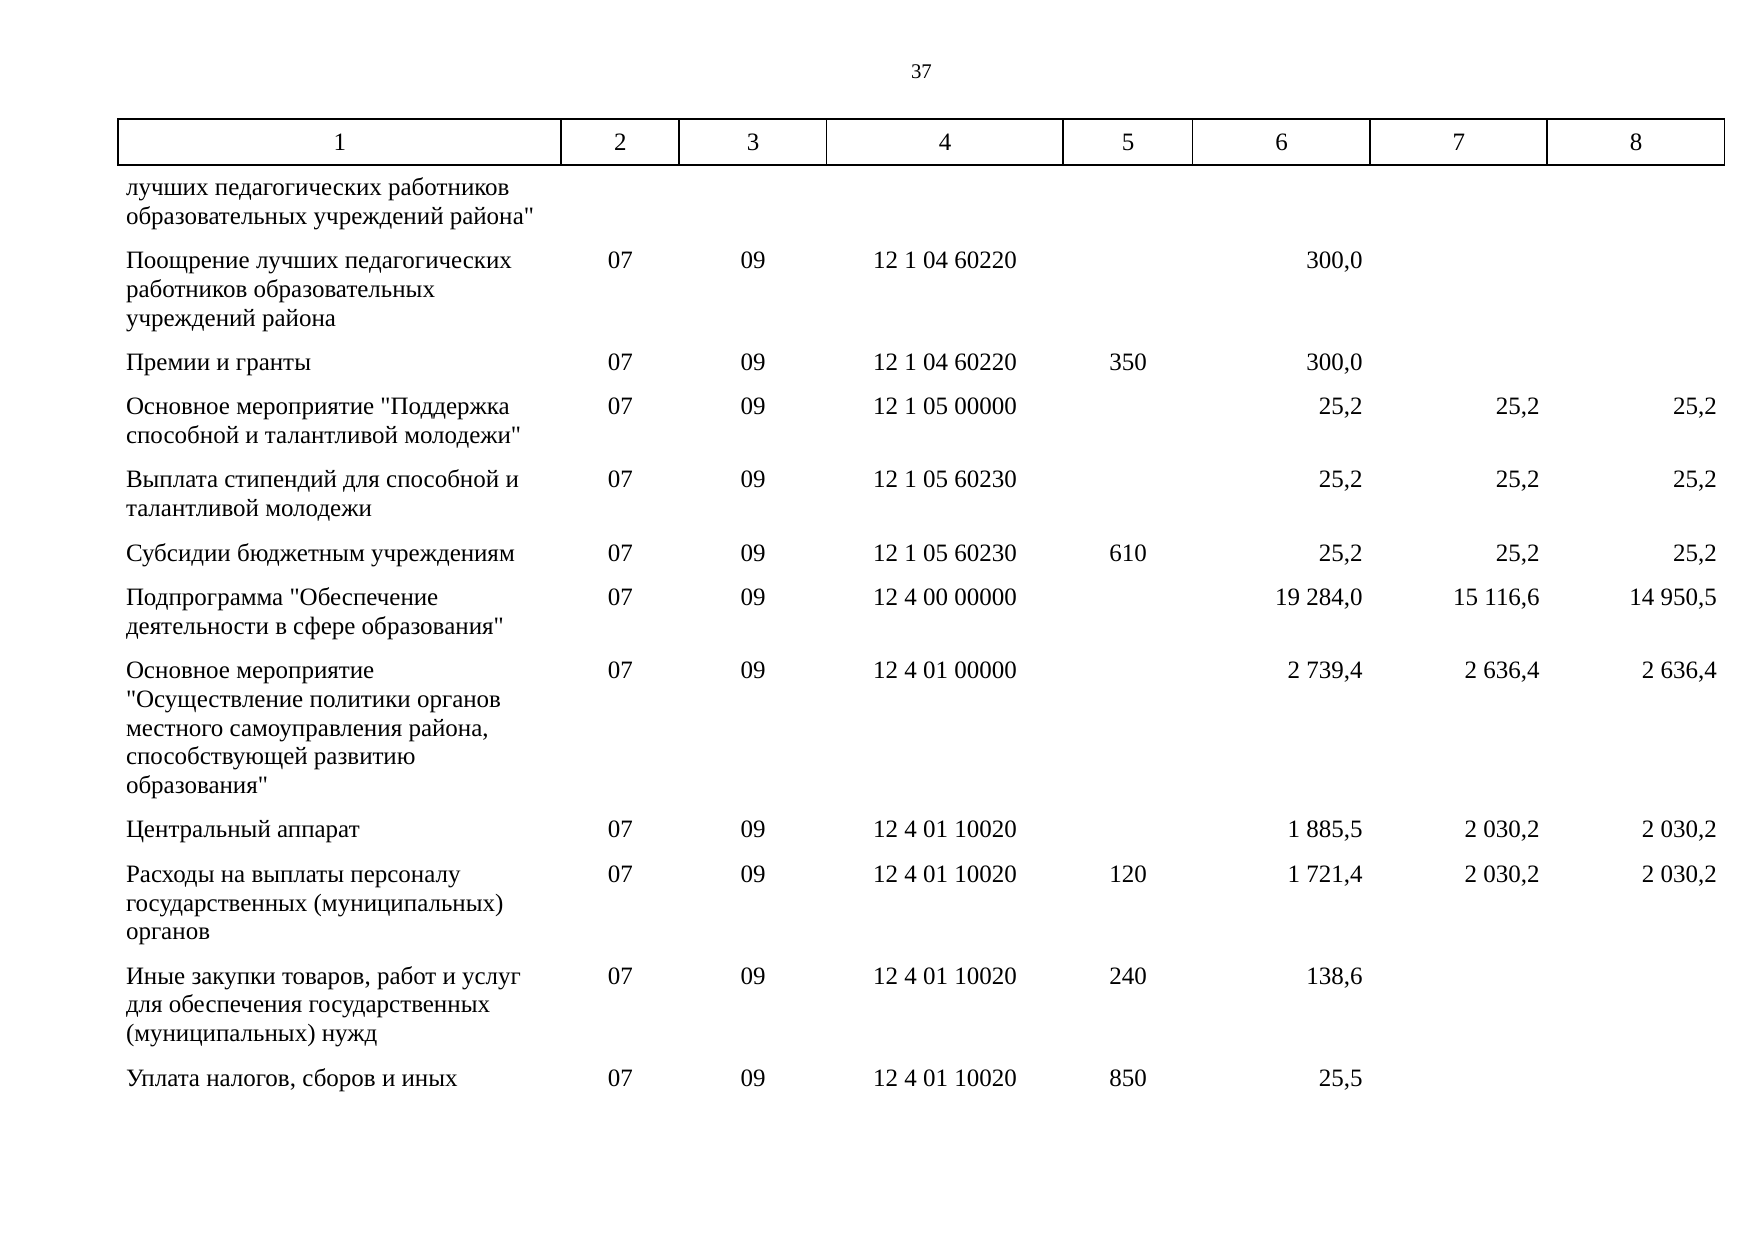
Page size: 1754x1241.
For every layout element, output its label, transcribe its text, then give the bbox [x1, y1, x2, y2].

table_cell 1 721,4 [1193, 851, 1370, 953]
table_header 6 [1201, 128, 1362, 156]
table_cell 19 284,0 [1193, 574, 1370, 647]
table_cell 240 [1063, 953, 1193, 1055]
table_cell 09 [679, 807, 827, 851]
table_cell [1063, 807, 1193, 851]
table_cell 350 [1063, 339, 1193, 383]
table_cell [1063, 457, 1193, 530]
table_cell 2 030,2 [1547, 851, 1724, 953]
table_cell [1370, 953, 1547, 1055]
table_cell Иные закупки товаров, работ и услуг для обеспечения государственных (муниципальных) нужд [118, 953, 561, 1055]
table_header 4 [835, 128, 1055, 156]
table_cell 25,2 [1370, 530, 1547, 574]
table_cell 09 [679, 339, 827, 383]
table_cell [1193, 166, 1370, 237]
table_header [1371, 120, 1546, 164]
table_cell 09 [679, 851, 827, 953]
table_header 7 [1378, 128, 1539, 156]
table_cell 12 4 00 00000 [827, 574, 1063, 647]
table_header 5 [1071, 128, 1185, 156]
table_cell 850 [1063, 1055, 1193, 1099]
table_header [562, 120, 678, 164]
table_cell 09 [679, 1055, 827, 1099]
table_cell Основное мероприятие "Осуществление политики органов местного самоуправления района, способствующей развитию образования" [118, 647, 561, 807]
table_cell [1063, 647, 1193, 807]
table_cell 09 [679, 953, 827, 1055]
table_cell [1063, 237, 1193, 339]
table_cell 2 030,2 [1370, 807, 1547, 851]
table_cell Выплата стипендий для способной и талантливой молодежи [118, 457, 561, 530]
table_cell [1063, 574, 1193, 647]
table_cell 25,2 [1547, 530, 1724, 574]
table_cell 2 636,4 [1370, 647, 1547, 807]
table_cell 25,2 [1193, 384, 1370, 457]
table_cell 300,0 [1193, 339, 1370, 383]
table_cell 25,2 [1193, 457, 1370, 530]
table_cell Подпрограмма "Обеспечение деятельности в сфере образования" [118, 574, 561, 647]
table_cell 07 [561, 647, 679, 807]
table_cell 12 4 01 10020 [827, 1055, 1063, 1099]
table_cell 2 030,2 [1370, 851, 1547, 953]
table_cell 12 1 04 60220 [827, 339, 1063, 383]
table_cell 12 4 01 10020 [827, 851, 1063, 953]
table_cell 2 739,4 [1193, 647, 1370, 807]
table_cell 1 885,5 [1193, 807, 1370, 851]
table_header [827, 120, 1062, 164]
table_cell 12 1 04 60220 [827, 237, 1063, 339]
table_header [1193, 120, 1369, 164]
table_cell Расходы на выплаты персоналу государственных (муниципальных) органов [118, 851, 561, 953]
table_header [1548, 120, 1724, 164]
table_header 1 [126, 128, 553, 156]
table_cell [1063, 166, 1193, 237]
table_cell 138,6 [1193, 953, 1370, 1055]
table_header 3 [687, 128, 819, 156]
table_cell 07 [561, 807, 679, 851]
table_cell 2 636,4 [1547, 647, 1724, 807]
table_cell 07 [561, 530, 679, 574]
table_cell 120 [1063, 851, 1193, 953]
table_cell лучших педагогических работников образовательных учреждений района" [118, 166, 561, 237]
table_cell 12 4 01 10020 [827, 807, 1063, 851]
table_cell [1547, 953, 1724, 1055]
table_cell Поощрение лучших педагогических работников образовательных учреждений района [118, 237, 561, 339]
table_cell 300,0 [1193, 237, 1370, 339]
table_cell 07 [561, 953, 679, 1055]
table_cell Премии и гранты [118, 339, 561, 383]
table_cell [1370, 237, 1547, 339]
table_cell 09 [679, 237, 827, 339]
table_cell 25,2 [1370, 384, 1547, 457]
table_cell 12 4 01 00000 [827, 647, 1063, 807]
table_cell [1063, 384, 1193, 457]
table_cell 2 030,2 [1547, 807, 1724, 851]
table_cell 12 1 05 60230 [827, 530, 1063, 574]
table_cell [561, 166, 679, 237]
table_cell 25,2 [1547, 457, 1724, 530]
table_cell 07 [561, 574, 679, 647]
table_cell [1370, 166, 1547, 237]
table_cell 25,2 [1370, 457, 1547, 530]
table_cell 09 [679, 457, 827, 530]
table_cell [679, 166, 827, 237]
table_cell [1370, 1055, 1547, 1099]
table_header [680, 120, 826, 164]
table_cell 610 [1063, 530, 1193, 574]
table_cell 25,2 [1547, 384, 1724, 457]
table_cell 07 [561, 457, 679, 530]
table_header 2 [569, 128, 671, 156]
table_cell [1547, 1055, 1724, 1099]
table_cell [1370, 339, 1547, 383]
table_header [119, 120, 560, 164]
table_header 8 [1555, 128, 1716, 156]
table_cell [1547, 166, 1724, 237]
table_cell 12 4 01 10020 [827, 953, 1063, 1055]
table_header [1064, 120, 1192, 164]
table_cell 15 116,6 [1370, 574, 1547, 647]
table_cell [827, 166, 1063, 237]
table_cell 25,2 [1193, 530, 1370, 574]
table_cell Центральный аппарат [118, 807, 561, 851]
table_cell 09 [679, 574, 827, 647]
table_cell 09 [679, 647, 827, 807]
table_cell 12 1 05 00000 [827, 384, 1063, 457]
table_cell 07 [561, 237, 679, 339]
table_cell 07 [561, 339, 679, 383]
table_cell 07 [561, 1055, 679, 1099]
table_cell 12 1 05 60230 [827, 457, 1063, 530]
table_cell 14 950,5 [1547, 574, 1724, 647]
table_cell Уплата налогов, сборов и иных [118, 1055, 561, 1099]
table_cell Основное мероприятие "Поддержка способной и талантливой молодежи" [118, 384, 561, 457]
table_cell Субсидии бюджетным учреждениям [118, 530, 561, 574]
table_cell 07 [561, 384, 679, 457]
table_cell 25,5 [1193, 1055, 1370, 1099]
table_cell 09 [679, 384, 827, 457]
table_cell [1547, 237, 1724, 339]
table_cell 07 [561, 851, 679, 953]
table_cell [1547, 339, 1724, 383]
table_cell 09 [679, 530, 827, 574]
